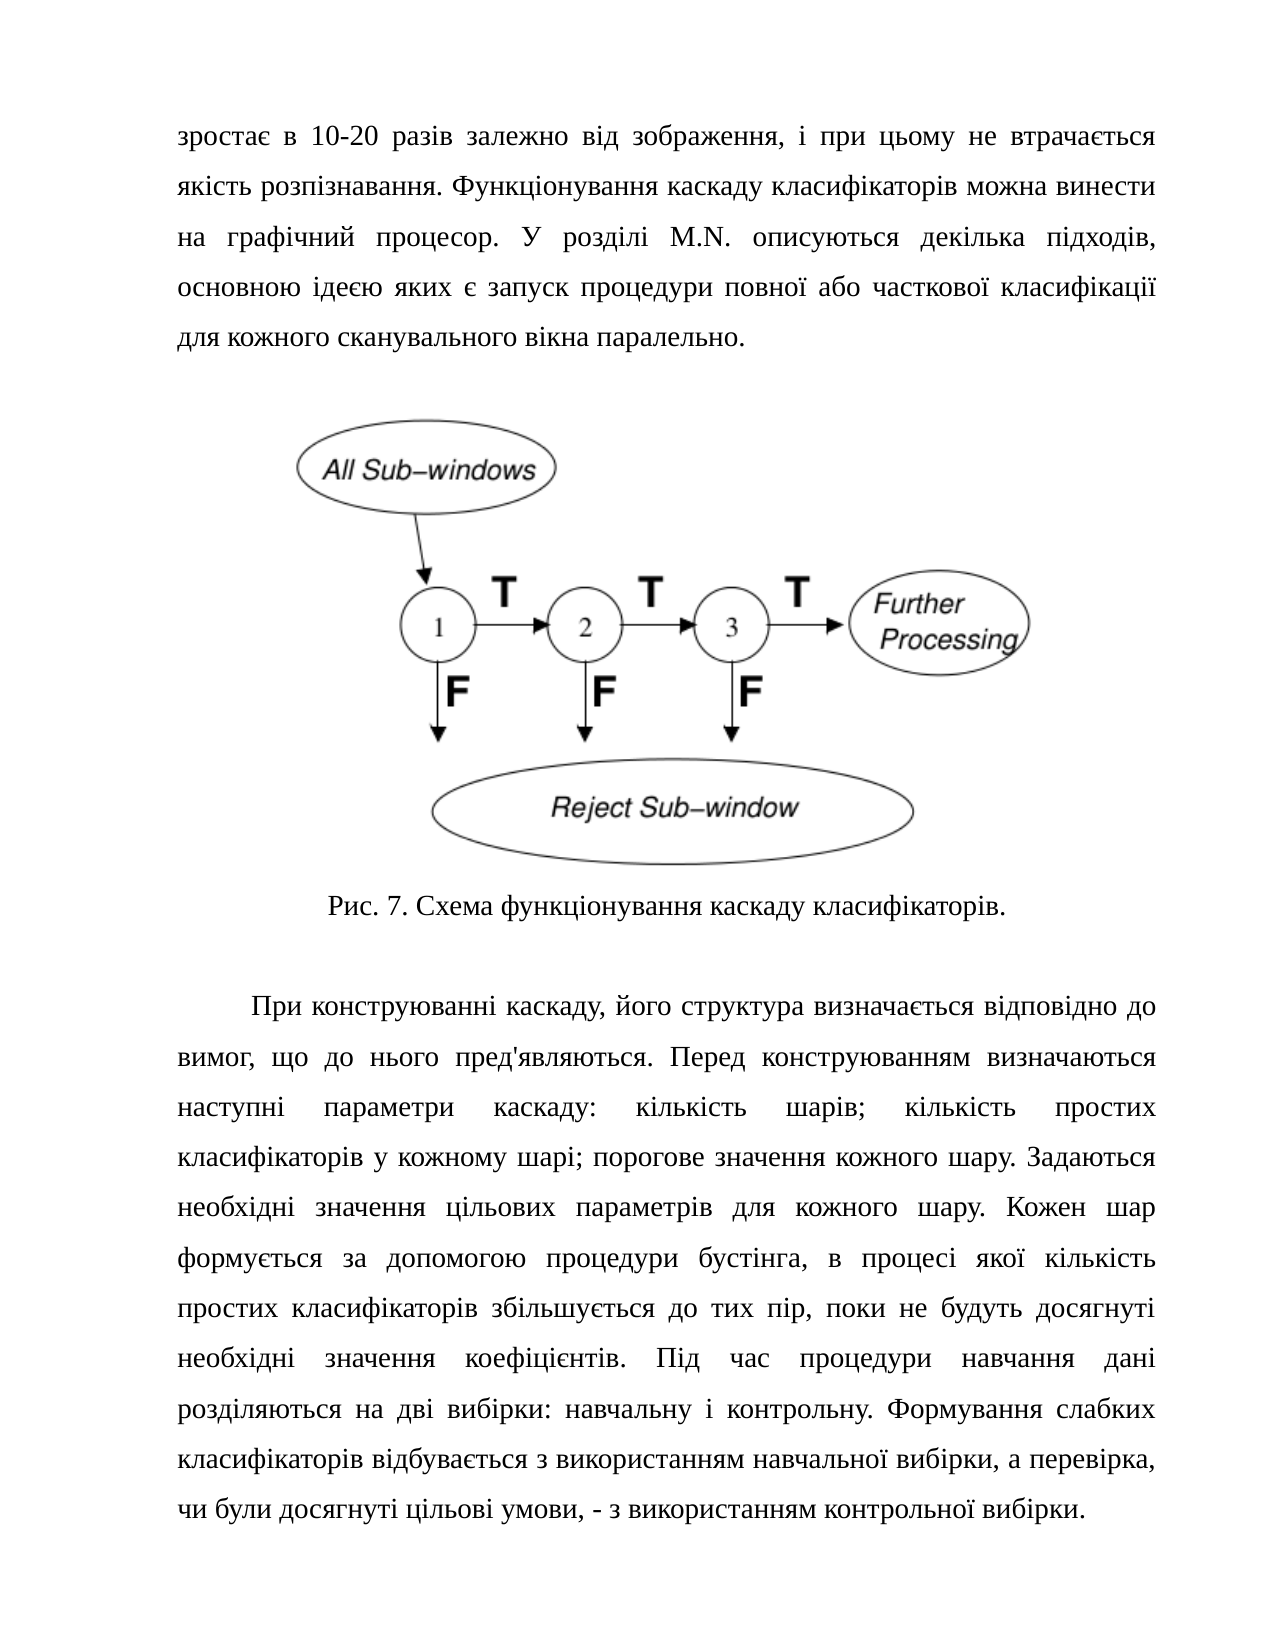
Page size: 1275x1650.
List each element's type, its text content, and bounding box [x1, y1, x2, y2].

picture [278, 416, 1056, 870]
text При конструюванні каскаду, його структура визначається відповідно до вимог, що до нього пред'являються. Перед конструюванням визначаються наступні параметри каскаду: кількість шарів; кількість простих класифікаторів у кожному шарі; порогове значення кожного шару. Задаються необхідні значення цільових параметрів для кожного шару. Кожен шар формується за допомогою процедури бустінга, в процесі якої кількість простих класифікаторів збільшується до тих пір, поки не будуть досягнуті необхідні значення коефіцієнтів. Під час процедури навчання дані розділяються на дві вибірки: навчальну і контрольну. Формування слабких класифікаторів відбувається з використанням навчальної вибірки, а перевірка, чи були досягнуті цільові умови, - з використанням контрольної вибірки. [177, 988, 1157, 1525]
text Рис. 7. Схема функціонування каскаду класифікаторів. [177, 870, 1157, 921]
text зростає в 10-20 разів залежно від зображення, і при цьому не втрачається якість розпізнавання. Функціонування каскаду класифікаторів можна винести на графічний процесор. У розділі M.N. описуються декілька підходів, основною ідеєю яких є запуск процедури повної або часткової класифікації для кожного сканувального вікна паралельно. [177, 118, 1157, 353]
